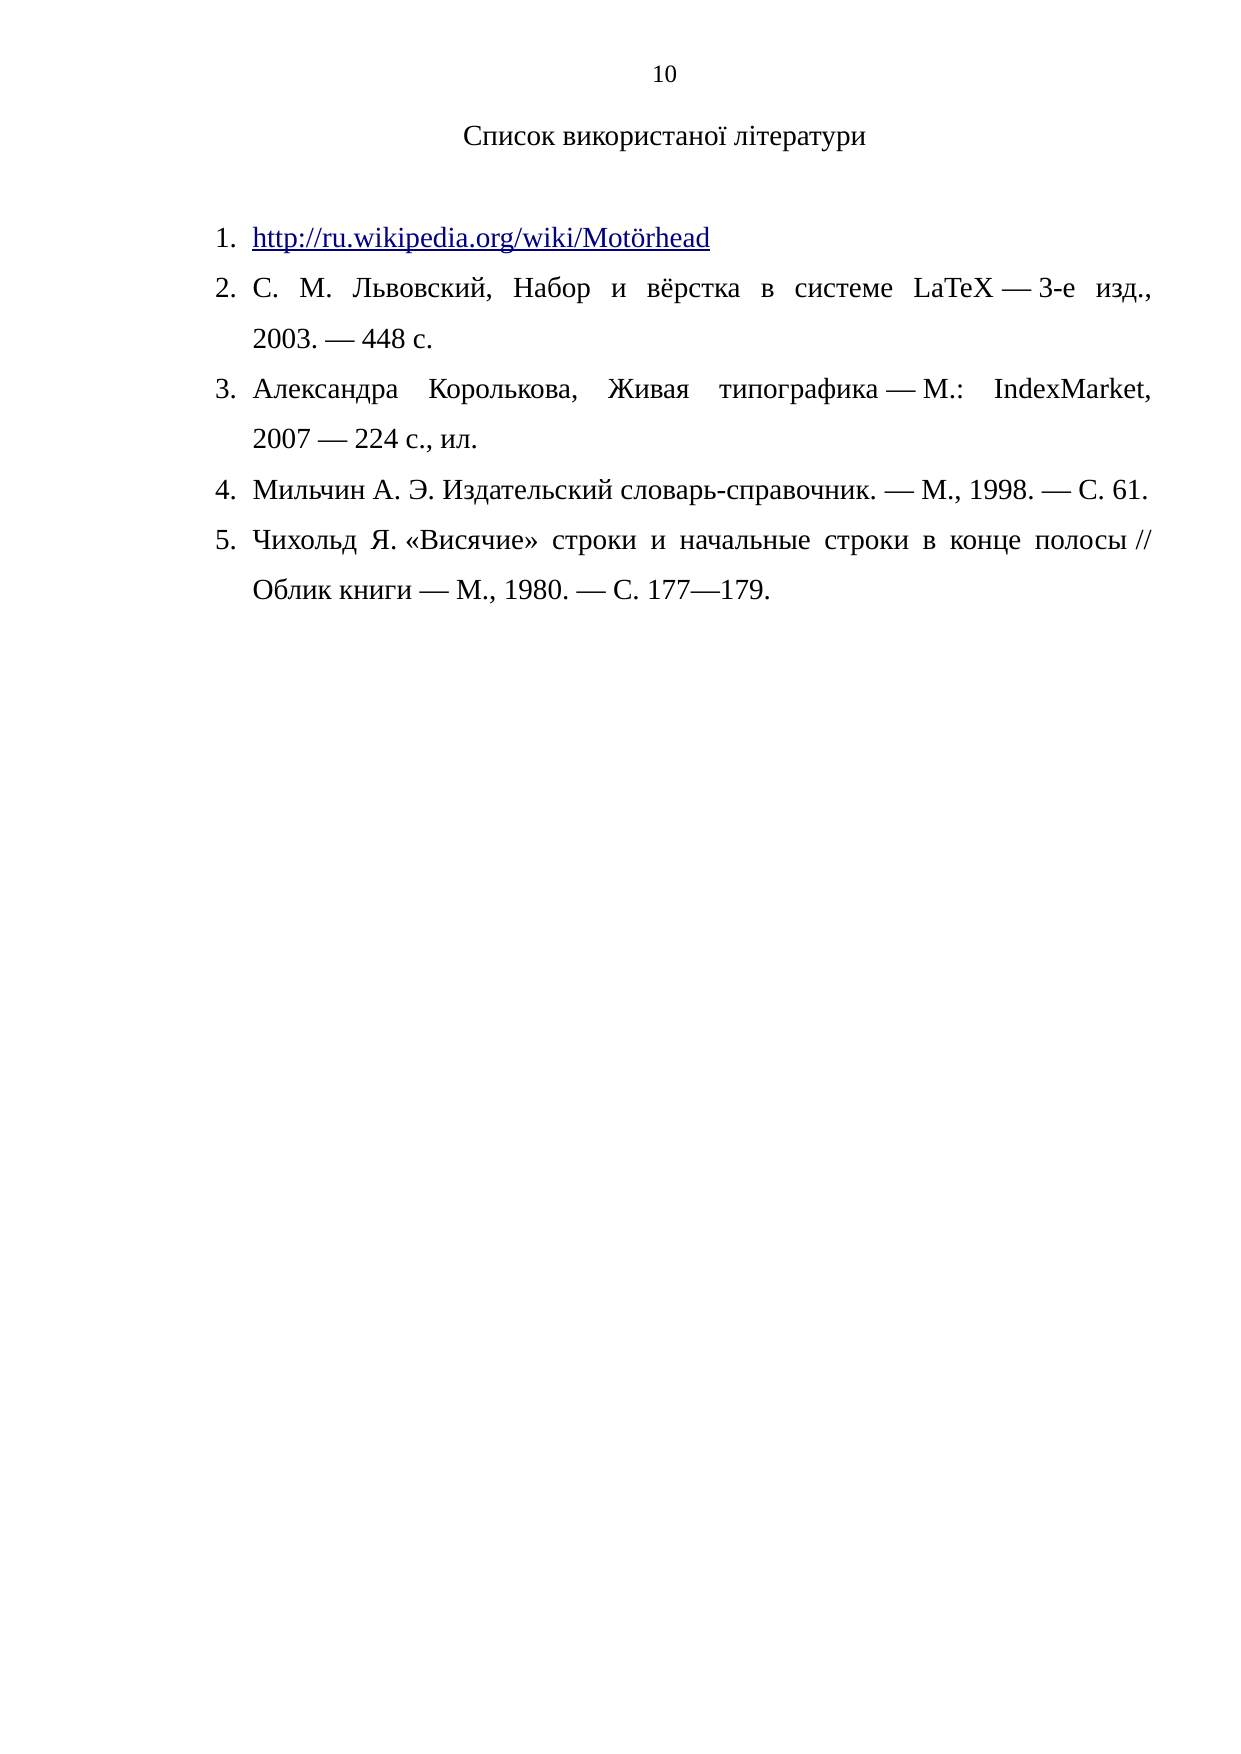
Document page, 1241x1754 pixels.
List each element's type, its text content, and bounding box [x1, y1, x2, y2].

list http://ru.wikipedia.org/wiki/Motörhead [215, 220, 1152, 254]
list Чихольд Я. «Висячие» строки и начальные строки в конце полосы // Облик книги — М., 1980. — С. 177—179. [215, 522, 1152, 606]
list Александра Королькова, Живая типографика — М.: IndexMarket, 2007 — 224 с., ил. [215, 371, 1152, 455]
list Мильчин А. Э. Издательский словарь-справочник. — М., 1998. — С. 61. [215, 472, 1152, 505]
subtitle Список використаної літератури [177, 118, 1152, 152]
list С. М. Львовский, Набор и вёрстка в системе LaTeX — 3-е изд., 2003. — 448 c. [215, 271, 1152, 354]
